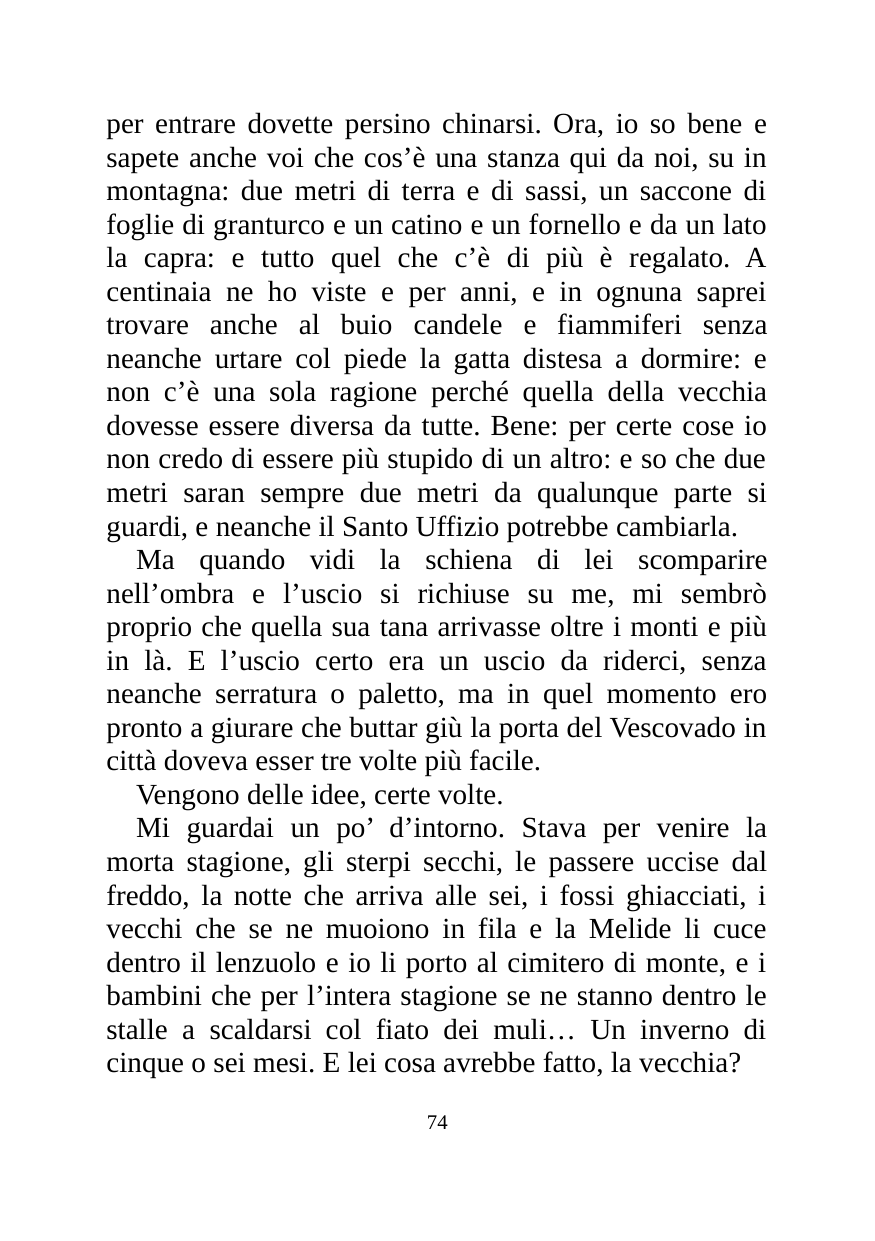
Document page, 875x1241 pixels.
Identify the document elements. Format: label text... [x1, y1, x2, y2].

text Mi guardai un po’ d’intorno. Stava per venire la morta stagione, gli sterpi secchi, le passere uccise dal freddo, la notte che arriva alle sei, i fossi ghiacciati, i vecchi che se ne muoiono in fila e la Melide li cuce dentro il lenzuolo e io li porto al cimitero di monte, e i bambini che per l’intera stagione se ne stanno dentro le stalle a scaldarsi col fiato dei muli… Un inverno di cinque o sei mesi. E lei cosa avrebbe fatto, la vecchia? [106, 811, 768, 1079]
text Vengono delle idee, certe volte. [106, 777, 768, 811]
text Ma quando vidi la schiena di lei scomparire nell’ombra e l’uscio si richiuse su me, mi sembrò proprio che quella sua tana arrivasse oltre i monti e più in là. E l’uscio certo era un uscio da riderci, senza neanche serratura o paletto, ma in quel momento ero pronto a giurare che buttar giù la porta del Vescovado in città doveva esser tre volte più facile. [106, 542, 768, 777]
text per entrare dovette persino chinarsi. Ora, io so bene e sapete anche voi che cos’è una stanza qui da noi, su in montagna: due metri di terra e di sassi, un saccone di foglie di granturco e un catino e un fornello e da un lato la capra: e tutto quel che c’è di più è regalato. A centinaia ne ho viste e per anni, e in ognuna saprei trovare anche al buio candele e fiammiferi senza neanche urtare col piede la gatta distesa a dormire: e non c’è una sola ragione perché quella della vecchia dovesse essere diversa da tutte. Bene: per certe cose io non credo di essere più stupido di un altro: e so che due metri saran sempre due metri da qualunque parte si guardi, e neanche il Santo Uffizio potrebbe cambiarla. [106, 106, 768, 542]
